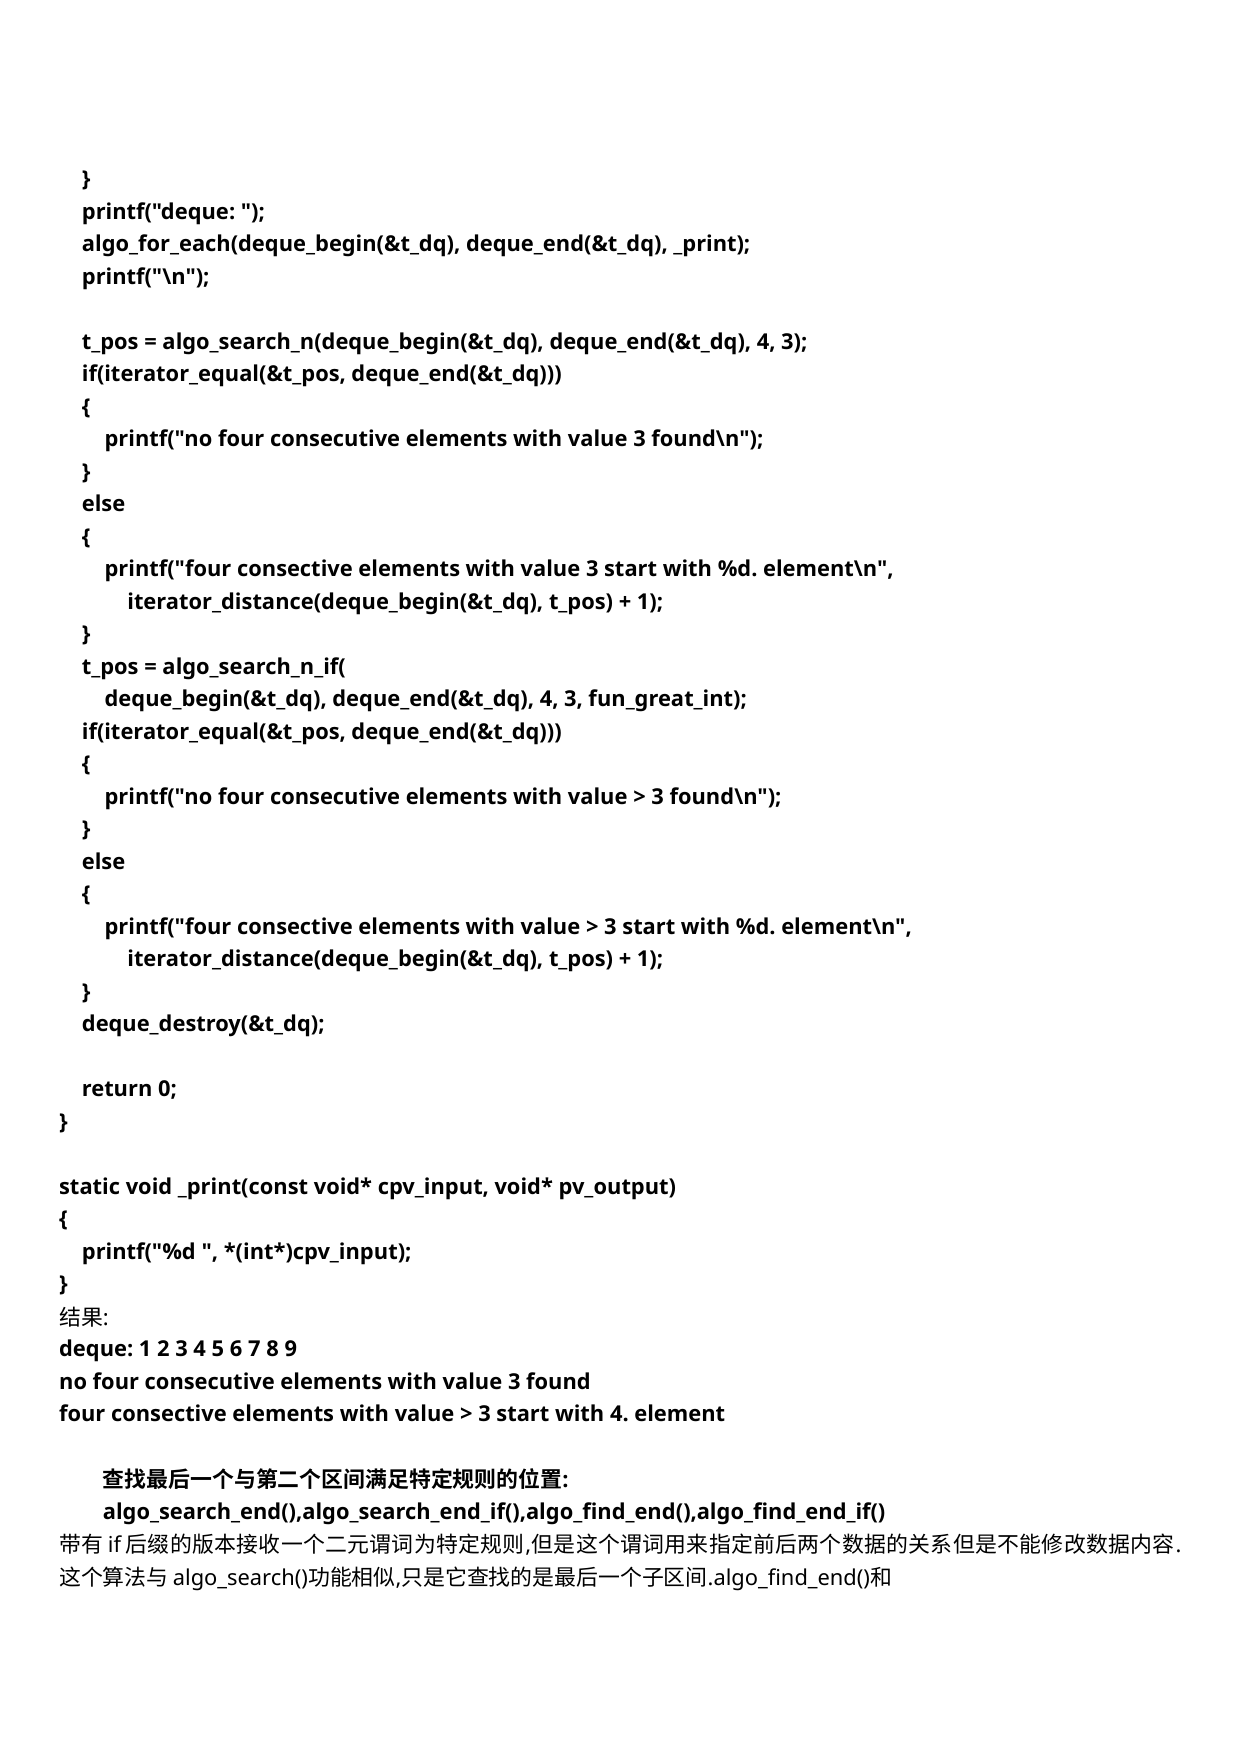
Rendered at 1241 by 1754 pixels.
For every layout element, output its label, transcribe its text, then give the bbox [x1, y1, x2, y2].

text } [59, 1104, 1181, 1137]
text else [59, 487, 1181, 519]
text printf("four consective elements with value > 3 start with %d. element\n", [59, 909, 1181, 942]
text if(iterator_equal(&t_pos, deque_end(&t_dq))) [59, 357, 1181, 389]
text printf("no four consecutive elements with value 3 found\n"); [59, 422, 1181, 454]
text iterator_distance(deque_begin(&t_dq), t_pos) + 1); [59, 584, 1181, 617]
text } [59, 974, 1181, 1007]
text { [59, 877, 1181, 909]
text 结果: [59, 1299, 1181, 1332]
text } [59, 617, 1181, 649]
text } [59, 454, 1181, 487]
text printf("%d ", *(int*)cpv_input); [59, 1234, 1181, 1267]
text iterator_distance(deque_begin(&t_dq), t_pos) + 1); [59, 942, 1181, 974]
text t_pos = algo_search_n(deque_begin(&t_dq), deque_end(&t_dq), 4, 3); [59, 324, 1181, 357]
text { [59, 1202, 1181, 1234]
text return 0; [59, 1072, 1181, 1104]
text 带有if后缀的版本接收一个二元谓词为特定规则,但是这个谓词用来指定前后两个数据的关系但是不能修改数据内容.这个算法与algo_search()功能相似,只是它查找的是最后一个子区间.algo_find_end()和 [59, 1527, 1181, 1592]
text deque_destroy(&t_dq); [59, 1007, 1181, 1039]
text { [59, 747, 1181, 779]
text printf("no four consecutive elements with value > 3 found\n"); [59, 779, 1181, 812]
text deque_begin(&t_dq), deque_end(&t_dq), 4, 3, fun_great_int); [59, 682, 1181, 714]
text algo_for_each(deque_begin(&t_dq), deque_end(&t_dq), _print); [59, 227, 1181, 259]
text } [59, 812, 1181, 844]
text if(iterator_equal(&t_pos, deque_end(&t_dq))) [59, 714, 1181, 747]
text else [59, 844, 1181, 877]
text printf("four consective elements with value 3 start with %d. element\n", [59, 552, 1181, 584]
text printf("deque: "); [59, 194, 1181, 227]
text four consective elements with value > 3 start with 4. element [59, 1397, 1181, 1429]
text deque: 1 2 3 4 5 6 7 8 9 [59, 1332, 1181, 1364]
text { [59, 519, 1181, 552]
text algo_search_end(),algo_search_end_if(),algo_find_end(),algo_find_end_if() [59, 1494, 1181, 1527]
text static void _print(const void* cpv_input, void* pv_output) [59, 1169, 1181, 1202]
text { [59, 389, 1181, 422]
text 查找最后一个与第二个区间满足特定规则的位置: [59, 1462, 1181, 1494]
text } [59, 162, 1181, 194]
text } [59, 1267, 1181, 1299]
text printf("\n"); [59, 259, 1181, 292]
text no four consecutive elements with value 3 found [59, 1364, 1181, 1397]
text t_pos = algo_search_n_if( [59, 649, 1181, 682]
